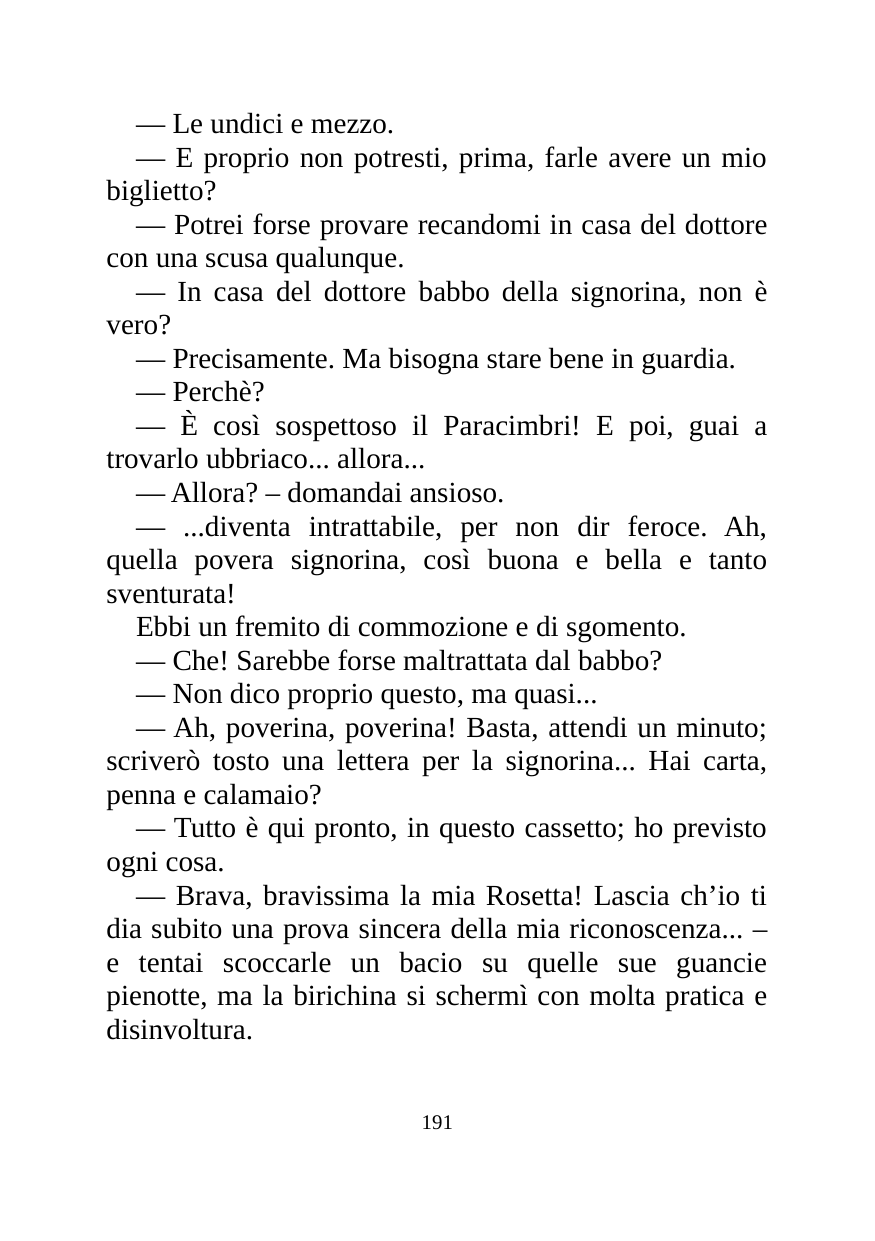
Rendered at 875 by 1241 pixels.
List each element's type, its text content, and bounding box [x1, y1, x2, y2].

text Ebbi un fremito di commozione e di sgomento. [106, 609, 768, 643]
text — ...diventa intrattabile, per non dir feroce. Ah, quella povera signorina, così buona e bella e tanto sventurata! [106, 509, 768, 609]
text — Allora? – domandai ansioso. [106, 475, 768, 509]
text — Brava, bravissima la mia Rosetta! Lascia ch’io ti dia subito una prova sincera della mia riconoscenza... – e tentai scoccarle un bacio su quelle sue guancie pienotte, ma la birichina si schermì con molta pratica e disinvoltura. [106, 878, 768, 1045]
text — Non dico proprio questo, ma quasi... [106, 676, 768, 710]
text — In casa del dottore babbo della signorina, non è vero? [106, 274, 768, 341]
text — Precisamente. Ma bisogna stare bene in guardia. [106, 341, 768, 374]
text — E proprio non potresti, prima, farle avere un mio biglietto? [106, 140, 768, 207]
text — Tutto è qui pronto, in questo cassetto; ho previsto ogni cosa. [106, 811, 768, 878]
text — Le undici e mezzo. [106, 106, 768, 140]
text — Ah, poverina, poverina! Basta, attendi un minuto; scriverò tosto una lettera per la signorina... Hai carta, penna e calamaio? [106, 710, 768, 811]
text — È così sospettoso il Paracimbri! E poi, guai a trovarlo ubbriaco... allora... [106, 408, 768, 475]
text — Perchè? [106, 374, 768, 408]
text — Che! Sarebbe forse maltrattata dal babbo? [106, 643, 768, 676]
text — Potrei forse provare recandomi in casa del dottore con una scusa qualunque. [106, 207, 768, 274]
